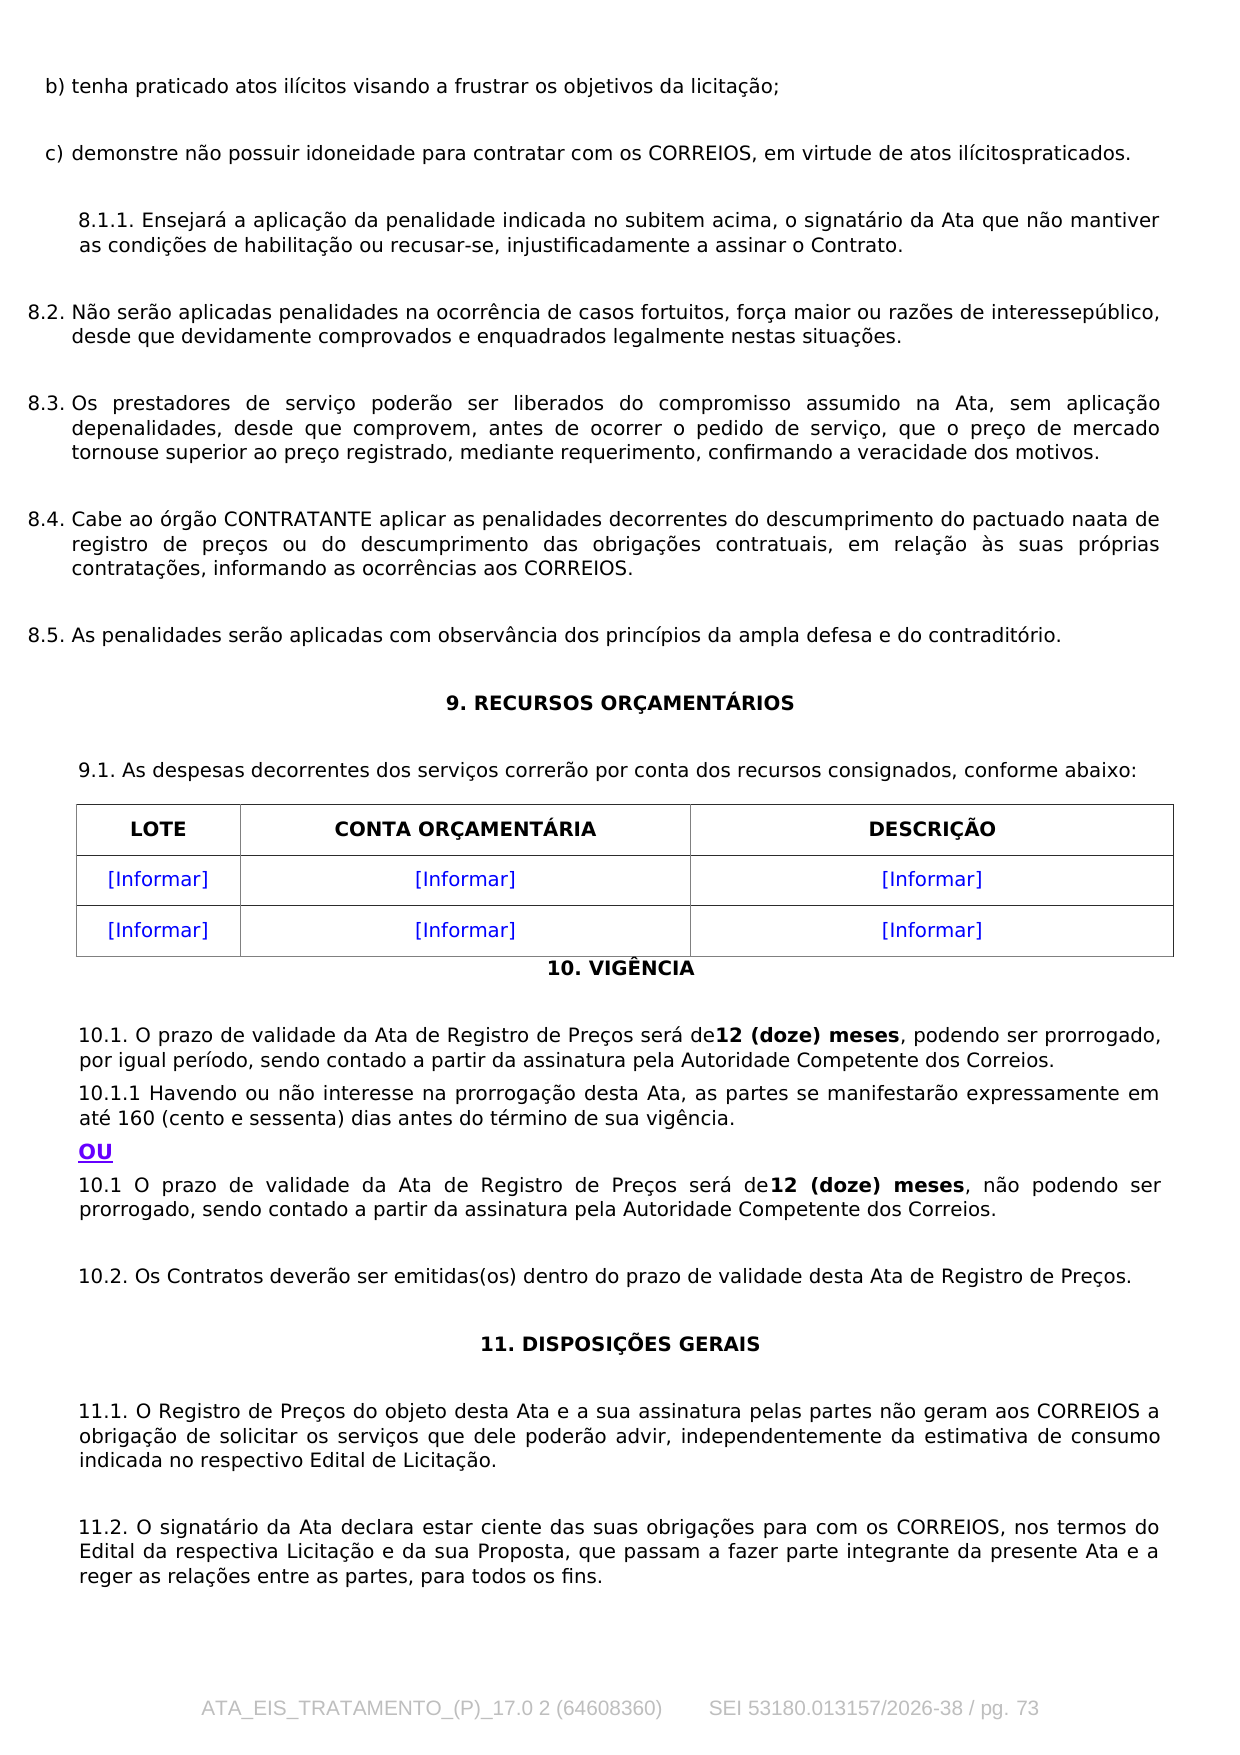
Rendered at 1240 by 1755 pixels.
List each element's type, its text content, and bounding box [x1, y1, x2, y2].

table_cell [Informar] [691, 856, 1173, 905]
text 10.1. O prazo de validade da Ata de Registro de Preços será de12 (doze) meses, podendo ser prorrogado, por igual período, sendo contado a partir da assinatura pela Autoridade Competente dos Correios. [78, 1024, 1161, 1072]
text 9.1. As despesas decorrentes dos serviços correrão por conta dos recursos consignados, conforme abaixo: [78, 759, 1161, 782]
list Não serão aplicadas penalidades na ocorrência de casos fortuitos, força maior ou razões de interessepúblico, desde que devidamente comprovados e enquadrados legalmente nestas situações. [27, 301, 1161, 348]
table_cell [Informar] [241, 906, 690, 956]
table_header LOTE [77, 805, 240, 855]
text 11.1. O Registro de Preços do objeto desta Ata e a sua assinatura pelas partes não geram aos CORREIOS a obrigação de solicitar os serviços que dele poderão advir, independentemente da estimativa de consumo indicada no respectivo Edital de Licitação. [78, 1400, 1161, 1472]
text 11.2. O signatário da Ata declara estar ciente das suas obrigações para com os CORREIOS, nos termos do Edital da respectiva Licitação e da sua Proposta, que passam a fazer parte integrante da presente Ata e a reger as relações entre as partes, para todos os fins. [78, 1516, 1161, 1588]
table_cell [Informar] [77, 856, 240, 905]
subtitle 9. RECURSOS ORÇAMENTÁRIOS [73, 692, 1167, 714]
table_cell [Informar] [691, 906, 1173, 956]
text 10.1.1 Havendo ou não interesse na prorrogação desta Ata, as partes se manifestarão expressamente em até 160 (cento e sessenta) dias antes do término de sua vigência. [78, 1082, 1161, 1130]
list tenha praticado atos ilícitos visando a frustrar os objetivos da licitação; [45, 75, 1161, 98]
subtitle 11. DISPOSIÇÕES GERAIS [73, 1333, 1167, 1356]
table_header CONTA ORÇAMENTÁRIA [241, 805, 690, 855]
text 10.1 O prazo de validade da Ata de Registro de Preços será de12 (doze) meses, não podendo ser prorrogado, sendo contado a partir da assinatura pela Autoridade Competente dos Correios. [78, 1174, 1161, 1221]
list Os prestadores de serviço poderão ser liberados do compromisso assumido na Ata, sem aplicação depenalidades, desde que comprovem, antes de ocorrer o pedido de serviço, que o preço de mercado tornouse superior ao preço registrado, mediante requerimento, confirmando a veracidade dos motivos. [27, 392, 1161, 464]
list demonstre não possuir idoneidade para contratar com os CORREIOS, em virtude de atos ilícitospraticados. [45, 142, 1161, 165]
table_cell [Informar] [241, 856, 690, 905]
text OU [78, 1140, 1168, 1165]
text 8.1.1. Ensejará a aplicação da penalidade indicada no subitem acima, o signatário da Ata que não mantiver as condições de habilitação ou recusar-se, injustificadamente a assinar o Contrato. [78, 209, 1161, 257]
table_header DESCRIÇÃO [691, 805, 1173, 855]
list As penalidades serão aplicadas com observância dos princípios da ampla defesa e do contraditório. [27, 624, 1161, 647]
text 10.2. Os Contratos deverão ser emitidas(os) dentro do prazo de validade desta Ata de Registro de Preços. [78, 1266, 1161, 1288]
table_cell [Informar] [77, 906, 240, 956]
subtitle 10. VIGÊNCIA [73, 957, 1168, 980]
list Cabe ao órgão CONTRATANTE aplicar as penalidades decorrentes do descumprimento do pactuado naata de registro de preços ou do descumprimento das obrigações contratuais, em relação às suas próprias contratações, informando as ocorrências aos CORREIOS. [27, 508, 1161, 580]
